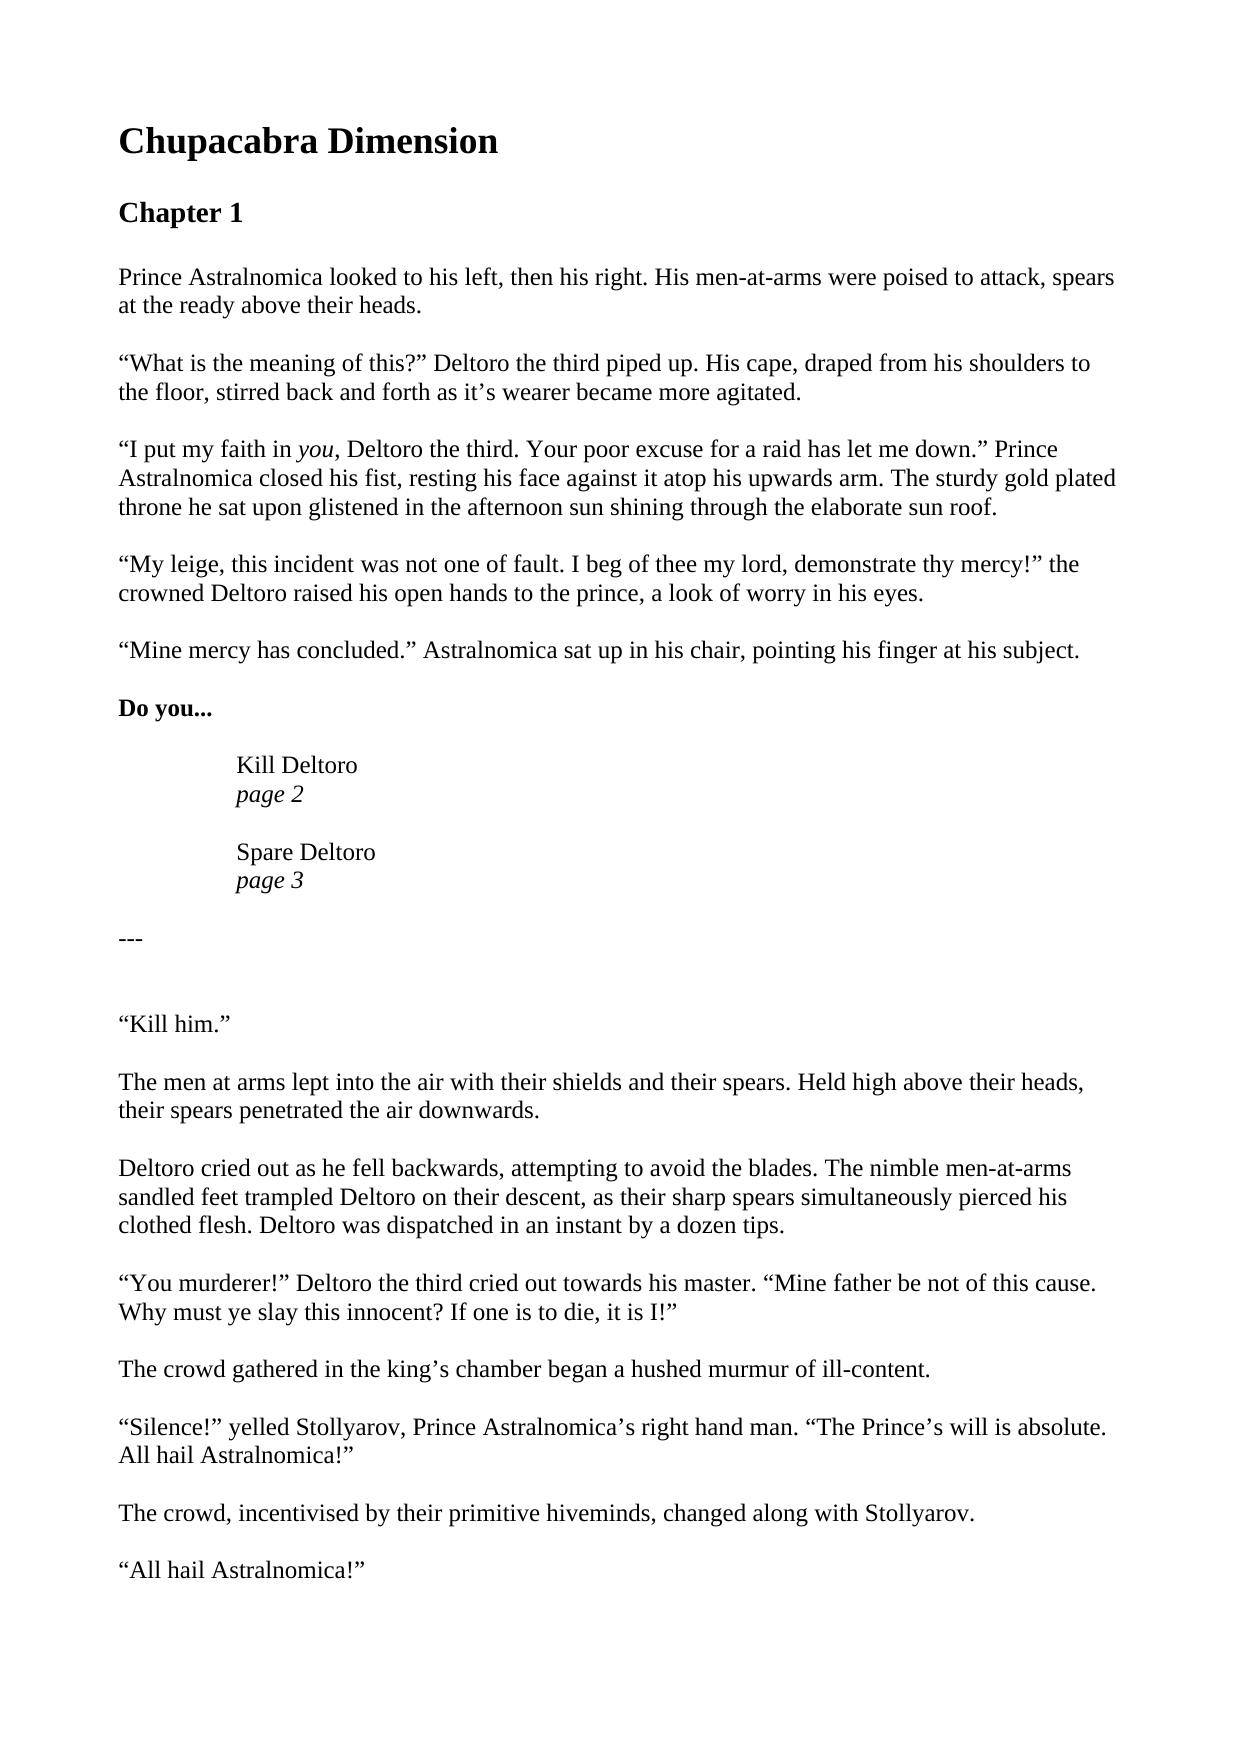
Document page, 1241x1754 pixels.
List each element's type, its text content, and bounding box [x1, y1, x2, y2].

text “I put my faith in you, Deltoro the third. Your poor excuse for a raid has let me down.” Prince Astralnomica closed his fist, resting his face against it atop his upwards arm. The sturdy gold plated throne he sat upon glistened in the afternoon sun shining through the elaborate sun roof. [118, 434, 1122, 521]
text Spare Deltoro [118, 837, 1122, 866]
text Kill Deltoro [118, 751, 1122, 779]
text “You murderer!” Deltoro the third cried out towards his master. “Mine father be not of this cause. Why must ye slay this innocent? If one is to die, it is I!” [118, 1268, 1122, 1326]
text Do you... [118, 693, 1122, 722]
text Prince Astralnomica looked to his left, then his right. His men-at-arms were poised to attack, spears at the ready above their heads. [118, 262, 1122, 319]
text page 3 [118, 866, 1122, 894]
text page 2 [118, 779, 1122, 808]
text The crowd gathered in the king’s chamber began a hushed murmur of ill-content. [118, 1354, 1122, 1383]
text Deltoro cried out as he fell backwards, attempting to avoid the blades. The nimble men-at-arms sandled feet trampled Deltoro on their descent, as their sharp spears simultaneously pierced his clothed flesh. Deltoro was dispatched in an instant by a dozen tips. [118, 1153, 1122, 1239]
text “Kill him.” [118, 1009, 1122, 1038]
text --- [118, 923, 1122, 952]
text The men at arms lept into the air with their shields and their spears. Held high above their heads, their spears penetrated the air downwards. [118, 1067, 1122, 1124]
text “Silence!” yelled Stollyarov, Prince Astralnomica’s right hand man. “The Prince’s will is absolute. All hail Astralnomica!” [118, 1412, 1122, 1469]
text “All hail Astralnomica!” [118, 1556, 1122, 1584]
text “Mine mercy has concluded.” Astralnomica sat up in his chair, pointing his finger at his subject. [118, 636, 1122, 664]
subtitle Chapter 1 [118, 195, 1122, 228]
text “My leige, this incident was not one of fault. I beg of thee my lord, demonstrate thy mercy!” the crowned Deltoro raised his open hands to the prince, a look of worry in his eyes. [118, 549, 1122, 607]
text The crowd, incentivised by their primitive hiveminds, changed along with Stollyarov. [118, 1498, 1122, 1527]
text “What is the meaning of this?” Deltoro the third piped up. His cape, draped from his shoulders to the floor, stirred back and forth as it’s wearer became more agitated. [118, 348, 1122, 406]
subtitle Chupacabra Dimension [118, 118, 1122, 161]
